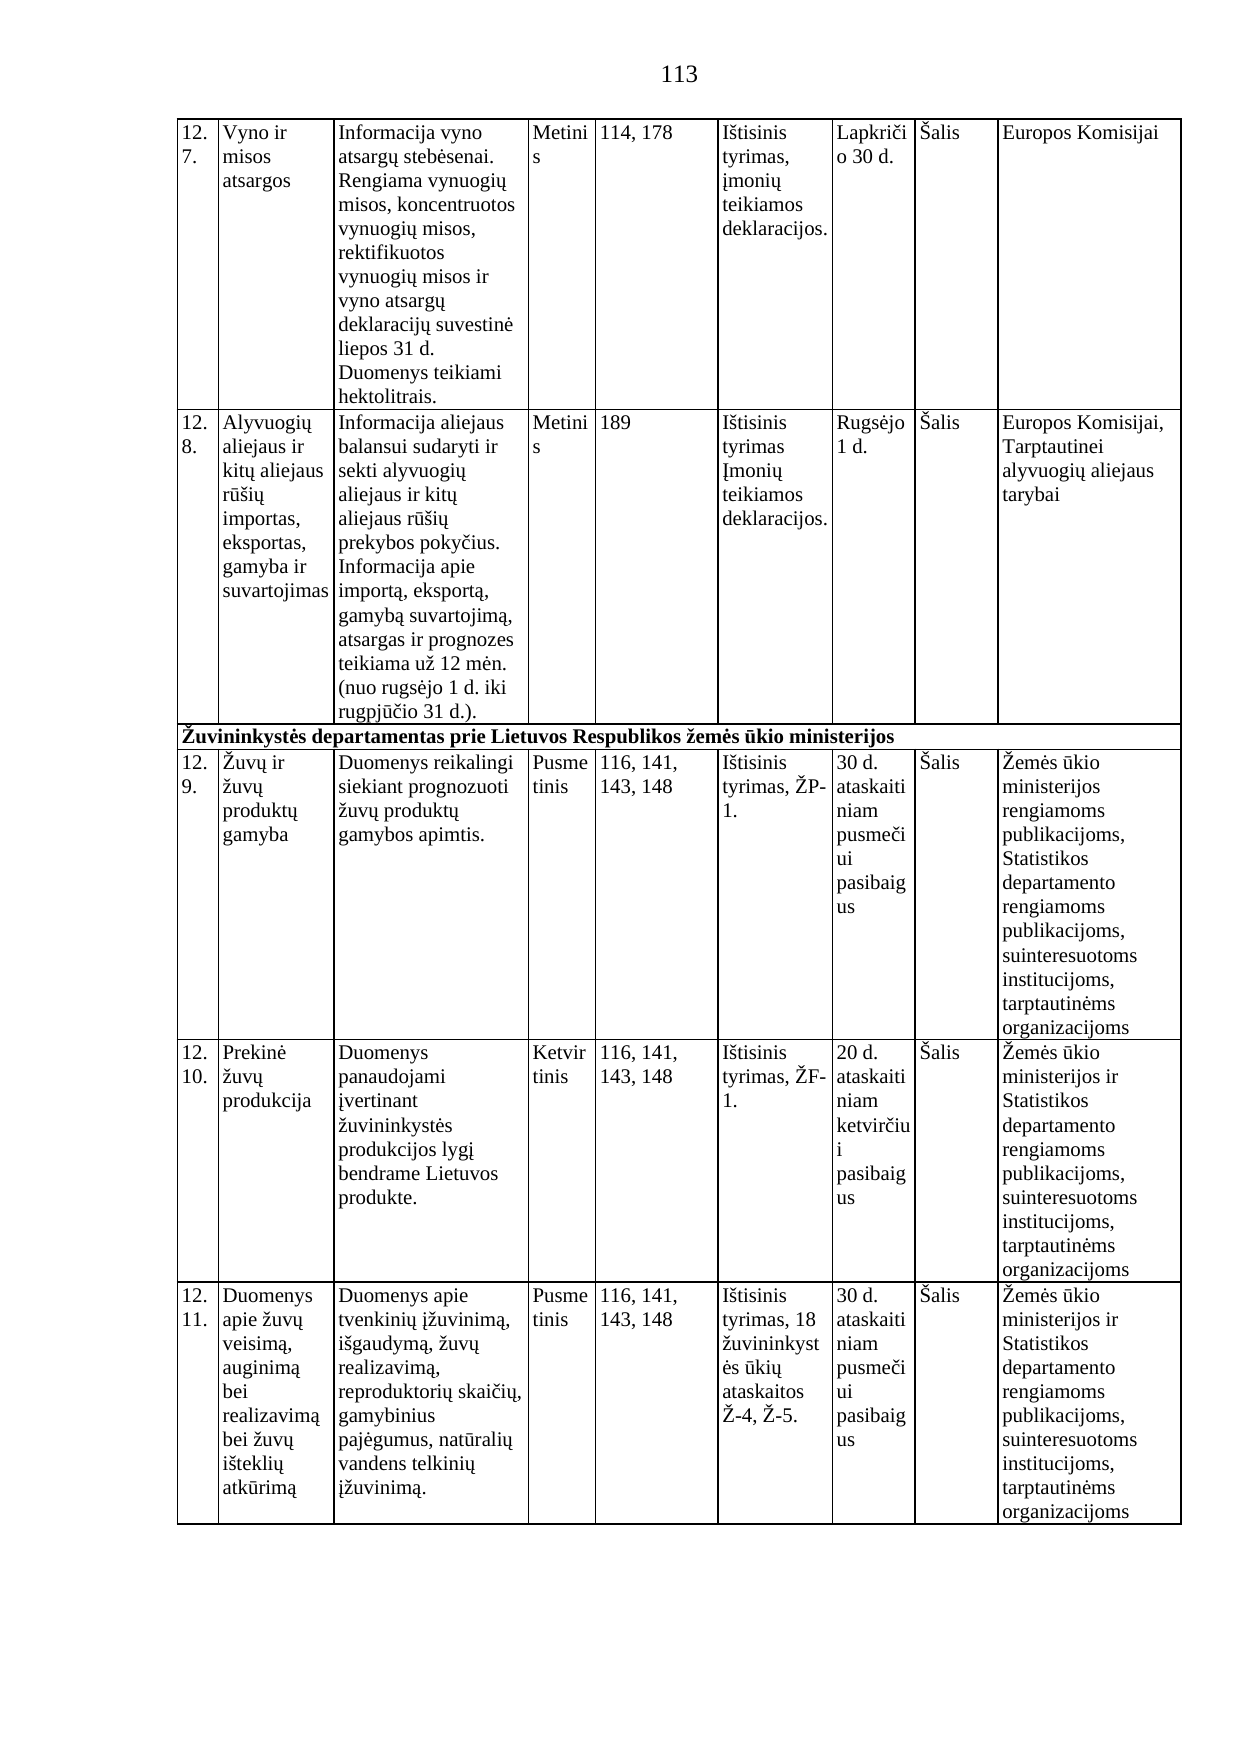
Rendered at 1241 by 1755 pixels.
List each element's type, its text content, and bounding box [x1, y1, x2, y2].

table_cell Šalis [916, 410, 997, 723]
table_cell Prekinė žuvų produkcija [219, 1040, 333, 1281]
table_cell 20 d. ataskaitiniam ketvirčiui pasibaigus [833, 1040, 914, 1281]
table_cell Europos Komisijai, Tarptautinei alyvuogių aliejaus tarybai [999, 410, 1180, 723]
table_cell 12.7. [178, 120, 218, 408]
table_cell Ketvirtinis [529, 1040, 595, 1281]
table_cell Pusmetinis [529, 750, 595, 1039]
table_cell Ištisinis tyrimas Įmonių teikiamos deklaracijos. [719, 410, 832, 723]
table_cell 189 [596, 410, 717, 723]
table_cell 30 d. ataskaitiniam pusmečiui pasibaigus [833, 750, 914, 1039]
table_cell Duomenys apie žuvų veisimą, auginimą bei realizavimą bei žuvų išteklių atkūrimą [219, 1283, 333, 1523]
table_cell Ištisinis tyrimas, ŽF-1. [719, 1040, 832, 1281]
table_cell Vyno ir misos atsargos [219, 120, 333, 408]
table_cell Duomenys reikalingi siekiant prognozuoti žuvų produktų gamybos apimtis. [335, 750, 528, 1039]
table_cell Lapkričio 30 d. [833, 120, 914, 408]
table_cell Šalis [916, 750, 997, 1039]
table_cell 12.10. [178, 1040, 218, 1281]
table_cell 12.8. [178, 410, 218, 723]
table_cell 116, 141, 143, 148 [596, 750, 717, 1039]
table_cell Metinis [529, 120, 595, 408]
table_cell Duomenys apie tvenkinių įžuvinimą, išgaudymą, žuvų realizavimą, reproduktorių skaičių, gamybinius pajėgumus, natūralių vandens telkinių įžuvinimą. [335, 1283, 528, 1523]
table_cell Žuvų ir žuvų produktų gamyba [219, 750, 333, 1039]
table_cell 30 d. ataskaitiniam pusmečiui pasibaigus [833, 1283, 914, 1523]
table_cell 116, 141, 143, 148 [596, 1283, 717, 1523]
table_cell Ištisinis tyrimas, ŽP-1. [719, 750, 832, 1039]
table_cell Šalis [916, 1040, 997, 1281]
table_cell Duomenys panaudojami įvertinant žuvininkystės produkcijos lygį bendrame Lietuvos produkte. [335, 1040, 528, 1281]
table_cell 12.9. [178, 750, 218, 1039]
table_cell Metinis [529, 410, 595, 723]
table_cell Pusmetinis [529, 1283, 595, 1523]
table_cell 116, 141, 143, 148 [596, 1040, 717, 1281]
table_cell 114, 178 [596, 120, 717, 408]
table_cell Šalis [916, 120, 997, 408]
table_cell Šalis [916, 1283, 997, 1523]
table_cell Ištisinis tyrimas, įmonių teikiamos deklaracijos. [719, 120, 832, 408]
table_cell Europos Komisijai [999, 120, 1180, 408]
table_cell Ištisinis tyrimas, 18 žuvininkystės ūkių ataskaitos Ž-4, Ž-5. [719, 1283, 832, 1523]
table_cell Rugsėjo 1 d. [833, 410, 914, 723]
table_cell 12.11. [178, 1283, 218, 1523]
table_cell Alyvuogių aliejaus ir kitų aliejaus rūšių importas, eksportas, gamyba ir suvartojimas [219, 410, 333, 723]
